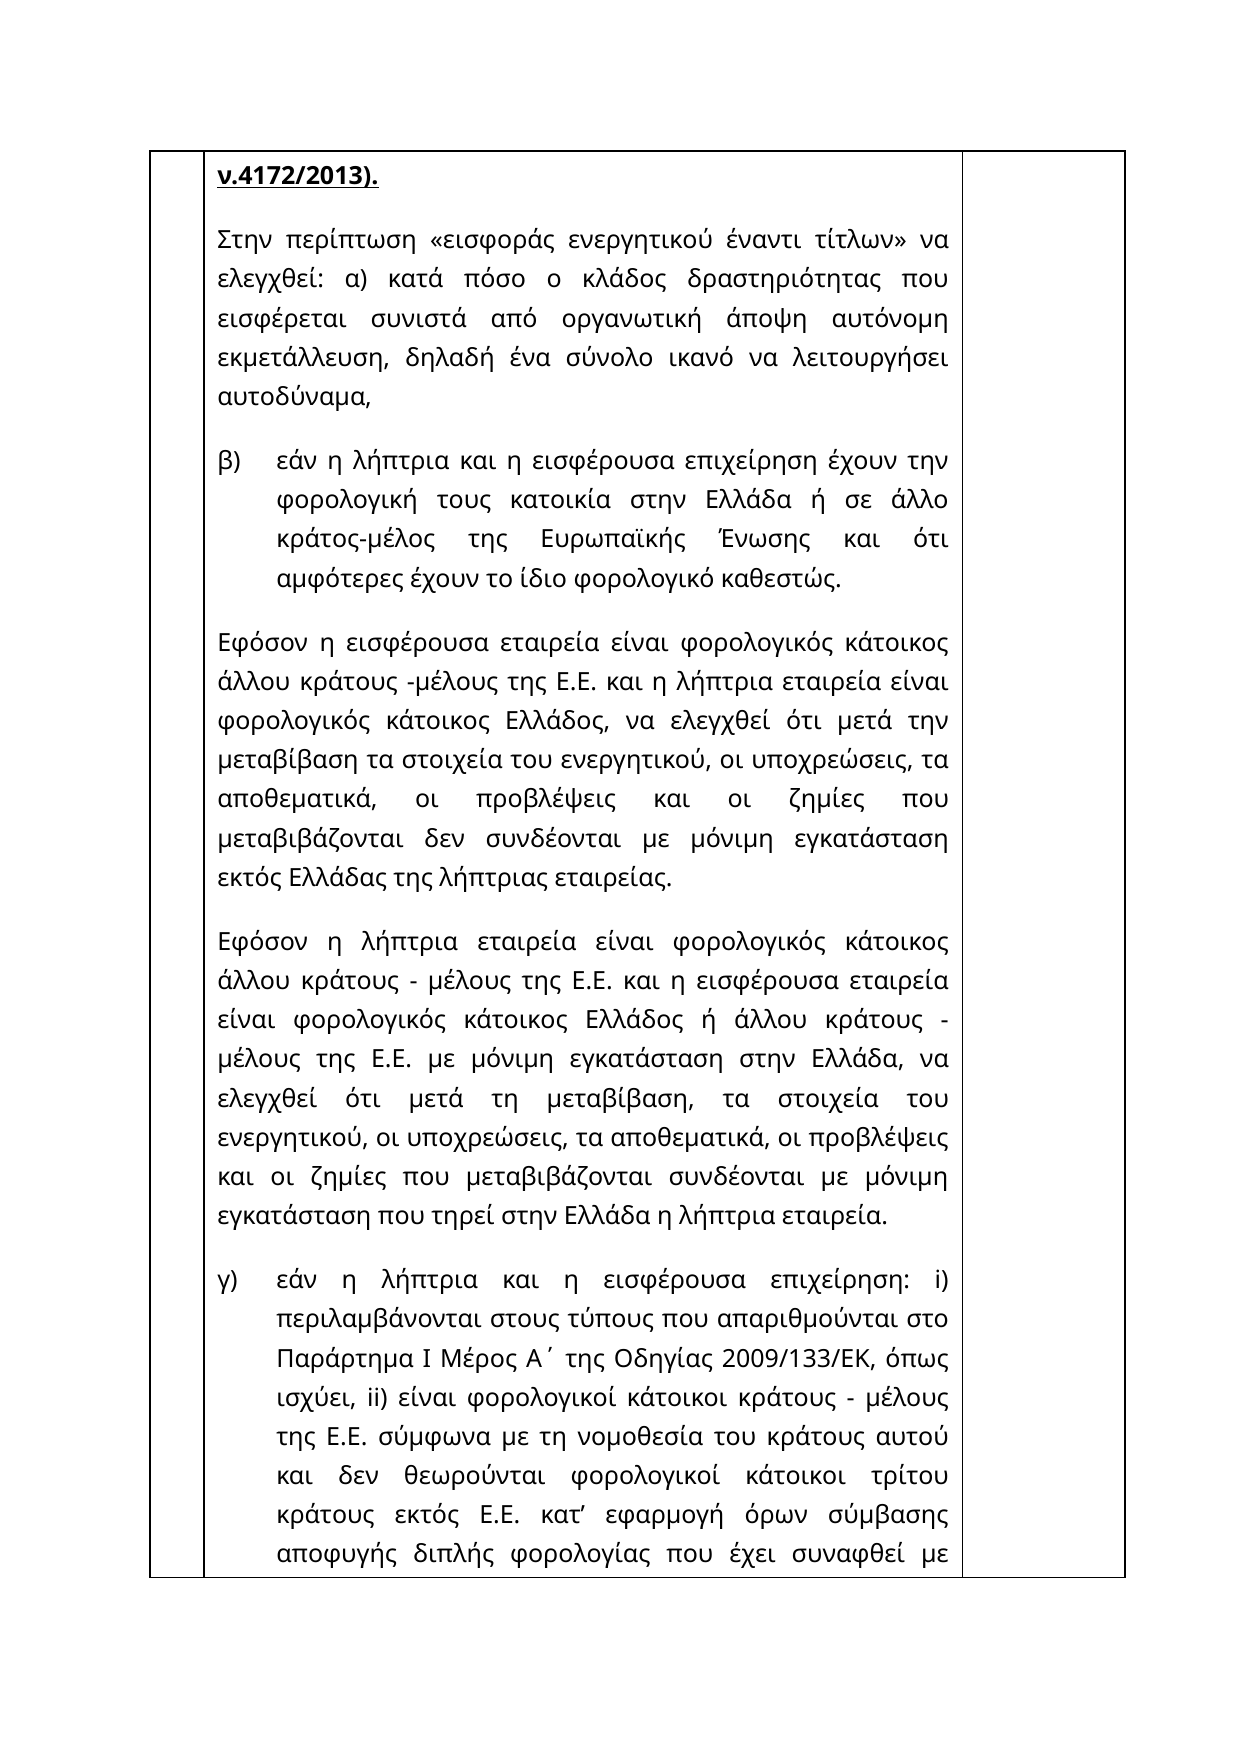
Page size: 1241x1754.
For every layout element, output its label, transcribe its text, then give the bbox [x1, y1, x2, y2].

table_cell ν.4172/2013). Στην περίπτωση «εισφοράς ενεργητικού έναντι τίτλων» να ελεγχθεί: α) κατά πόσο ο κλάδος δραστηριότητας που εισφέρεται συνιστά από οργανωτική άποψη αυτόνομη εκμετάλλευση, δηλαδή ένα σύνολο ικανό να λειτουργήσει αυτοδύναμα, β) εάν η λήπτρια και η εισφέρουσα επιχείρηση έχουν την φορολογική τους κατοικία στην Ελλάδα ή σε άλλο κράτος-μέλος της Ευρωπαϊκής Ένωσης και ότι αμφότερες έχουν το ίδιο φορολογικό καθεστώς. Εφόσον η εισφέρουσα εταιρεία είναι φορολογικός κάτοικος άλλου κράτους -μέλους της Ε.Ε. και η λήπτρια εταιρεία είναι φορολογικός κάτοικος Ελλάδος, να ελεγχθεί ότι μετά την μεταβίβαση τα στοιχεία του ενεργητικού, οι υποχρεώσεις, τα αποθεματικά, οι προβλέψεις και οι ζημίες που μεταβιβάζονται δεν συνδέονται με μόνιμη εγκατάσταση εκτός Ελλάδας της λήπτριας εταιρείας. Εφόσον η λήπτρια εταιρεία είναι φορολογικός κάτοικος άλλου κράτους - μέλους της Ε.Ε. και η εισφέρουσα εταιρεία είναι φορολογικός κάτοικος Ελλάδος ή άλλου κράτους - μέλους της Ε.Ε. με μόνιμη εγκατάσταση στην Ελλάδα, να ελεγχθεί ότι μετά τη μεταβίβαση, τα στοιχεία του ενεργητικού, οι υποχρεώσεις, τα αποθεματικά, οι προβλέψεις και οι ζημίες που μεταβιβάζονται συνδέονται με μόνιμη εγκατάσταση που τηρεί στην Ελλάδα η λήπτρια εταιρεία. γ) εάν η λήπτρια και η εισφέρουσα επιχείρηση: i) περιλαμβάνονται στους τύπους που απαριθμούνται στο Παράρτημα Ι Μέρος Α΄ της Οδηγίας 2009/133/ΕΚ, όπως ισχύει, ii) είναι φορολογικοί κάτοικοι κράτους - μέλους της Ε.Ε. σύμφωνα με τη νομοθεσία του κράτους αυτού και δεν θεωρούνται φορολογικοί κάτοικοι τρίτου κράτους εκτός Ε.Ε. κατ’ εφαρμογή όρων σύμβασης αποφυγής διπλής φορολογίας που έχει συναφθεί με [205, 152, 962, 1576]
table_cell [151, 152, 203, 1576]
table_cell [963, 152, 1124, 1576]
